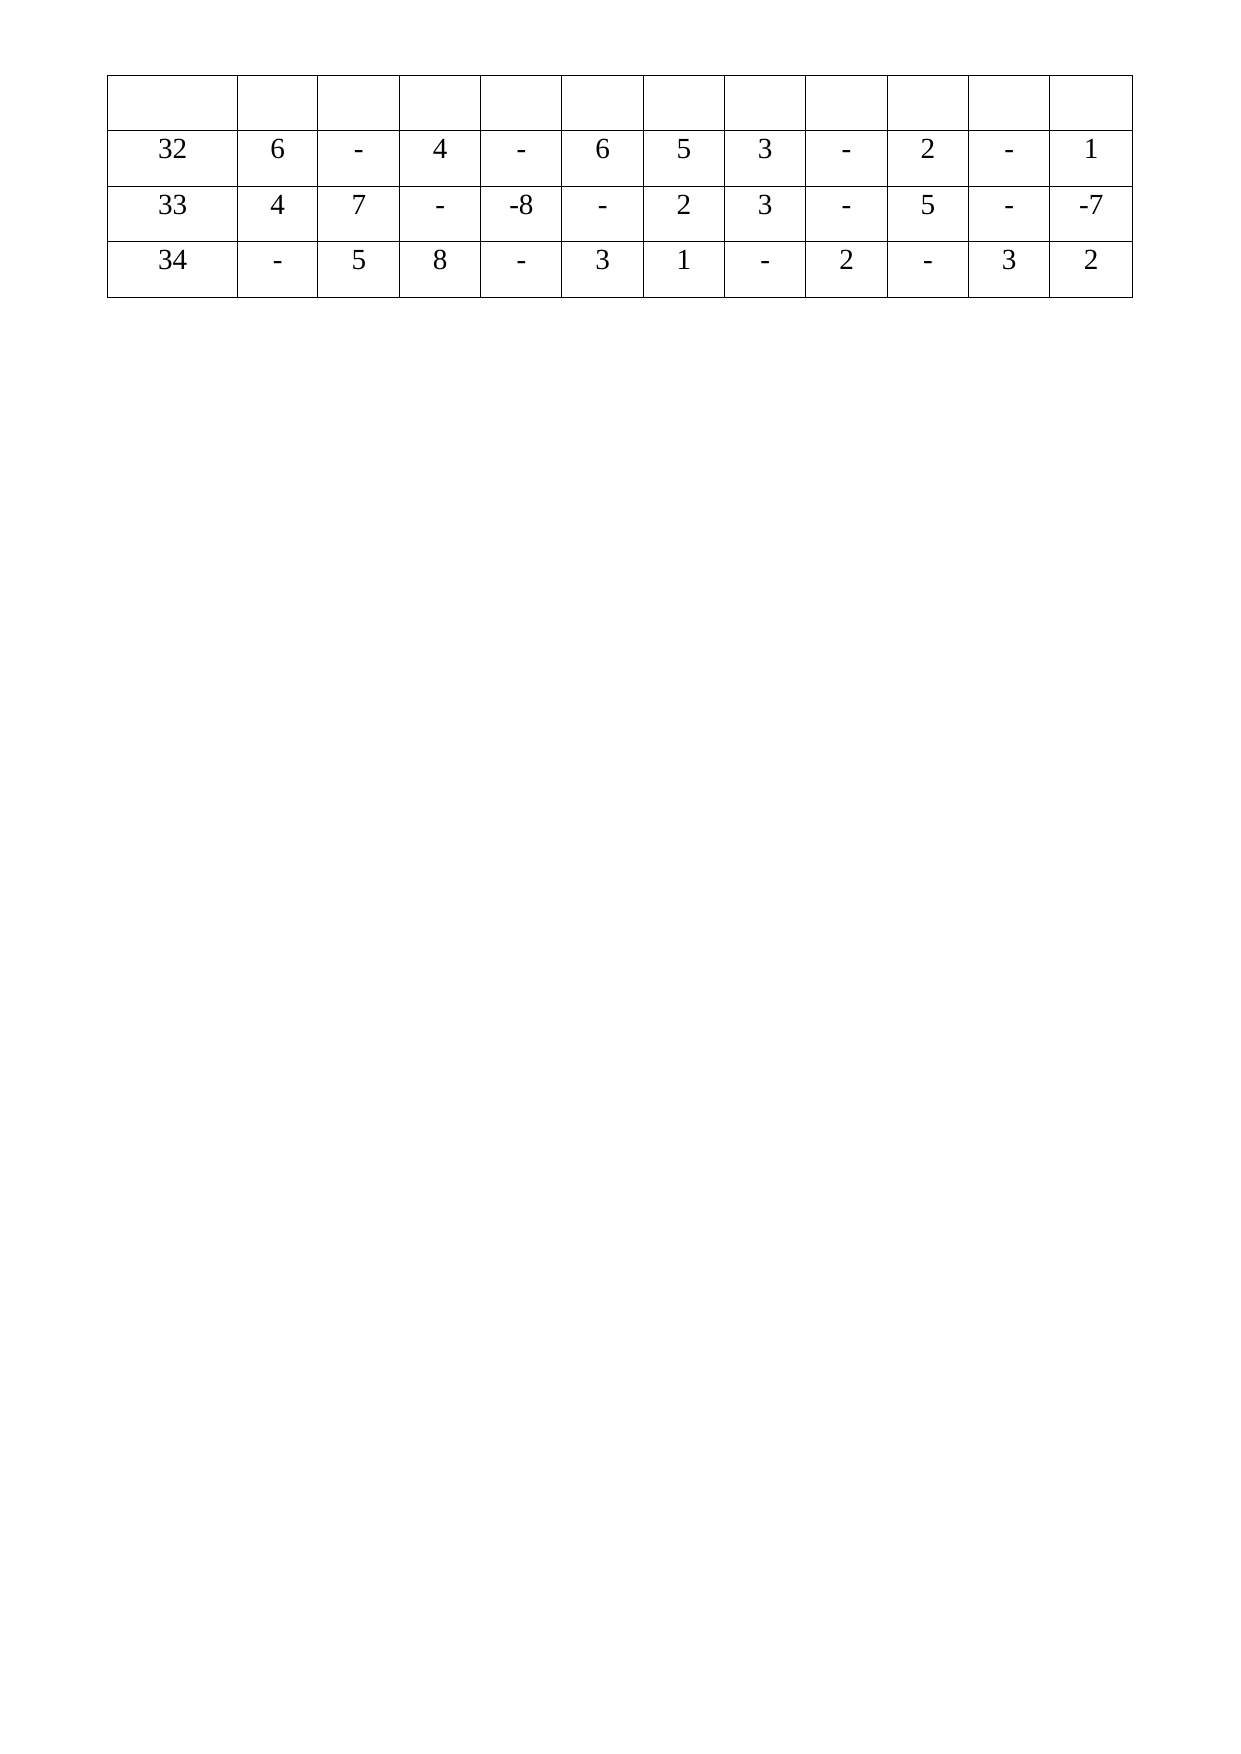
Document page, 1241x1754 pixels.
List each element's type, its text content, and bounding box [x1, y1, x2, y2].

table_cell 3 [725, 131, 805, 186]
table_cell 33 [108, 187, 237, 241]
table_cell 34 [108, 242, 237, 297]
table_cell - [481, 131, 561, 186]
table_cell [238, 76, 317, 130]
table_cell - [969, 187, 1049, 241]
table_cell 8 [400, 242, 480, 297]
table_cell 7 [318, 187, 399, 241]
table_cell - [238, 242, 317, 297]
table_cell - [400, 187, 480, 241]
table_cell 6 [562, 131, 643, 186]
table_cell -7 [1050, 187, 1132, 241]
table_cell [318, 76, 399, 130]
table_cell - [806, 187, 887, 241]
table_cell - [562, 76, 643, 130]
table_cell 3 [969, 242, 1049, 297]
table_cell 32 [108, 131, 237, 186]
table_cell - [400, 76, 480, 130]
table_cell [108, 76, 237, 130]
table_cell - [481, 242, 561, 297]
table_cell [806, 76, 887, 130]
table_cell 1 [644, 242, 724, 297]
table_cell [969, 76, 1049, 130]
table_cell - [318, 131, 399, 186]
table_cell - [725, 242, 805, 297]
table_cell 5 [644, 131, 724, 186]
table_cell 5 [318, 242, 399, 297]
table_cell 4 [238, 187, 317, 241]
table_cell 5 [888, 187, 968, 241]
table_cell 6 [238, 131, 317, 186]
table_cell 2 [644, 187, 724, 241]
table_cell [725, 76, 805, 130]
table_cell 4 [400, 131, 480, 186]
table_cell - [969, 131, 1049, 186]
table_cell - [888, 242, 968, 297]
table_cell 2 [888, 131, 968, 186]
table_cell [644, 76, 724, 130]
table_cell - [562, 187, 643, 241]
table_cell 2 [1050, 242, 1132, 297]
table_cell - [888, 76, 968, 130]
table_cell [481, 76, 561, 130]
table_cell 2 [806, 242, 887, 297]
table_cell 3 [725, 187, 805, 241]
table_cell 1 [1050, 131, 1132, 186]
table_cell -8 [481, 187, 561, 241]
table_cell 3 [562, 242, 643, 297]
table_cell - [806, 131, 887, 186]
table_cell [1050, 76, 1132, 130]
